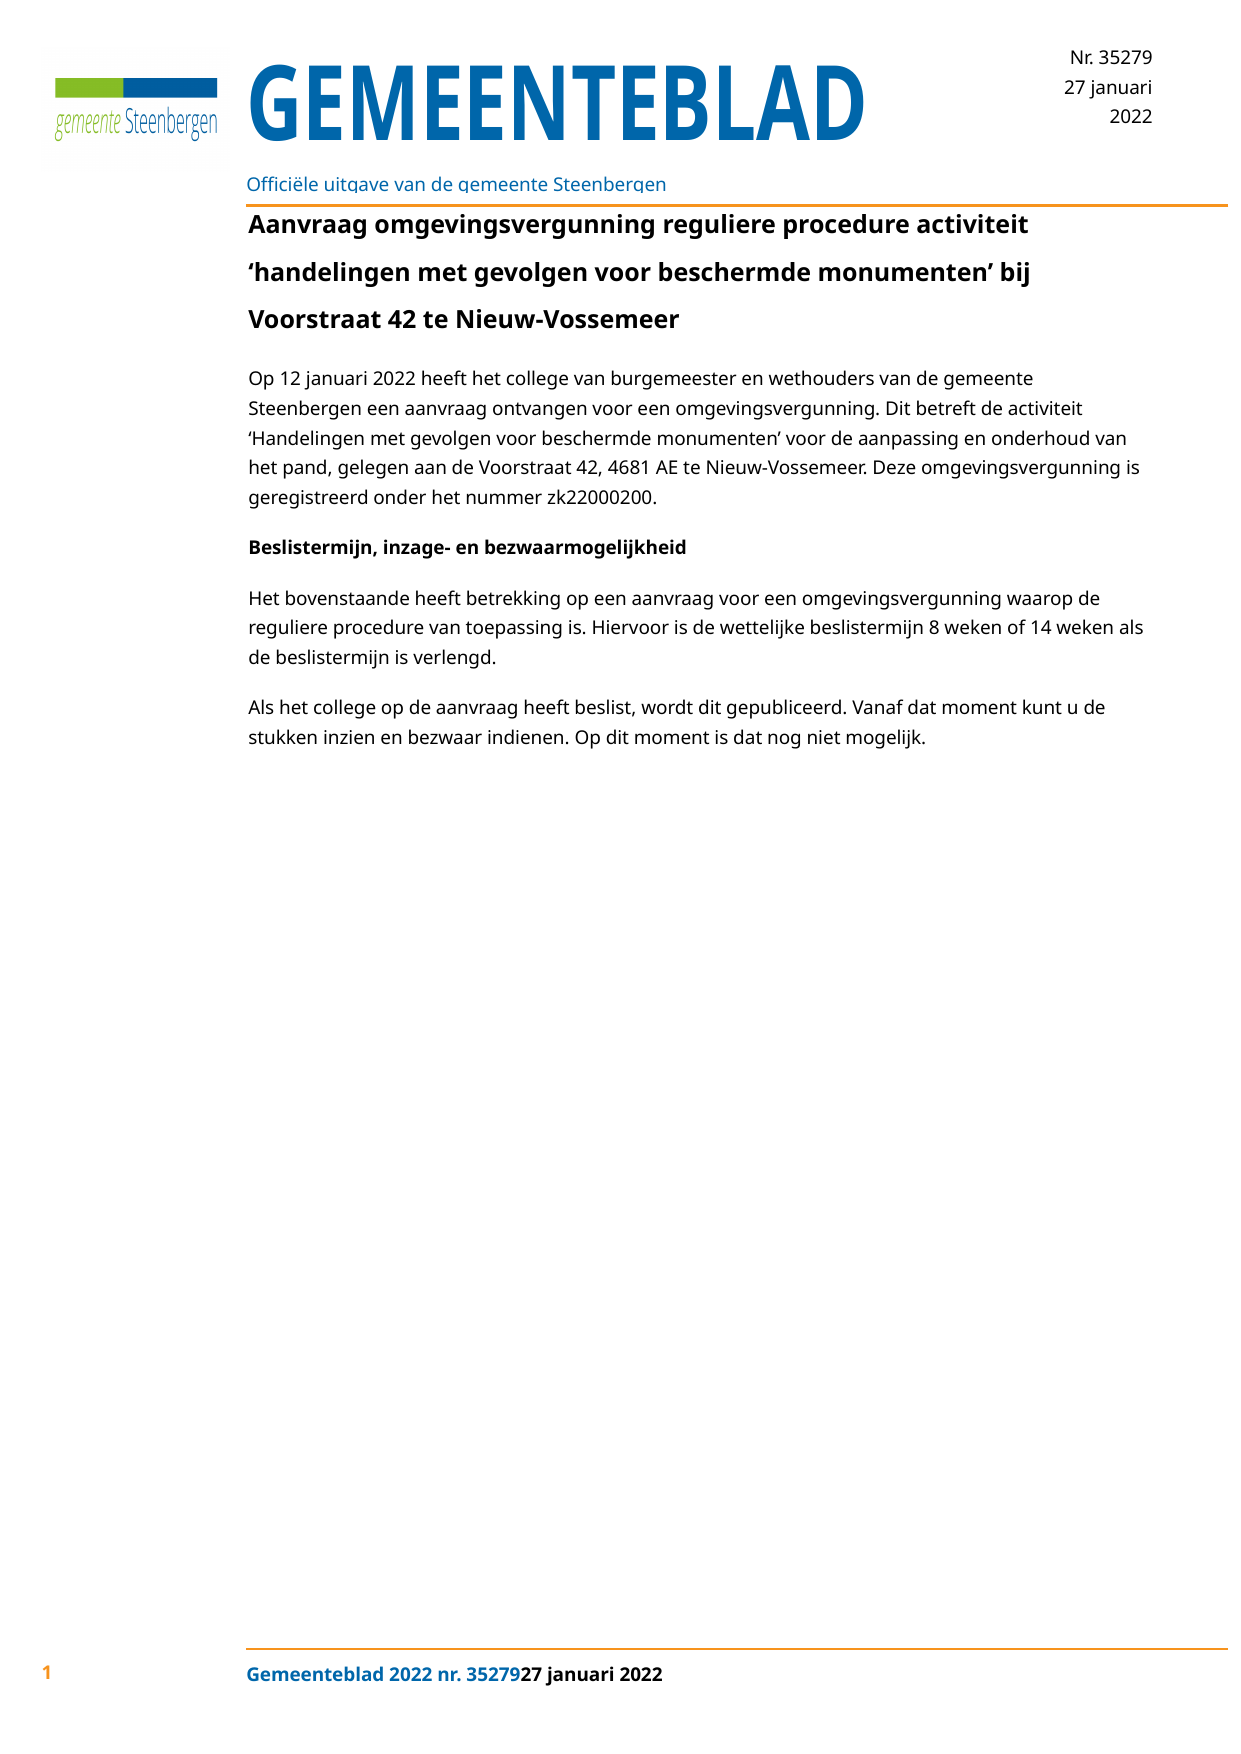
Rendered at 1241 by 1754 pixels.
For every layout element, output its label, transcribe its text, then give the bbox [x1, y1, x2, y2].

text Als het college op de aanvraag heeft beslist, wordt dit gepubliceerd. Vanaf dat moment kunt u de stukken inzien en bezwaar indienen. Op dit moment is dat nog niet mogelijk. [248, 694, 1152, 749]
text Aanvraag omgevingsvergunning reguliere procedure activiteit ‘handelingen met gevolgen voor beschermde monumenten’ bij Voorstraat 42 te Nieuw-Vossemeer [248, 207, 1152, 336]
text Beslistermijn, inzage- en bezwaarmogelijkheid [248, 534, 1152, 560]
text Op 12 januari 2022 heeft het college van burgemeester en wethouders van de gemeente Steenbergen een aanvraag ontvangen voor een omgevingsvergunning. Dit betreft de activiteit ‘Handelingen met gevolgen voor beschermde monumenten’ voor de aanpassing en onderhoud van het pand, gelegen aan de Voorstraat 42, 4681 AE te Nieuw-Vossemeer. Deze omgevingsvergunning is geregistreerd onder het nummer zk22000200. [248, 366, 1152, 509]
picture [41, 47, 231, 172]
text Het bovenstaande heeft betrekking op een aanvraag voor een omgevingsvergunning waarop de reguliere procedure van toepassing is. Hiervoor is de wettelijke beslistermijn 8 weken of 14 weken als de beslistermijn is verlengd. [248, 585, 1152, 669]
